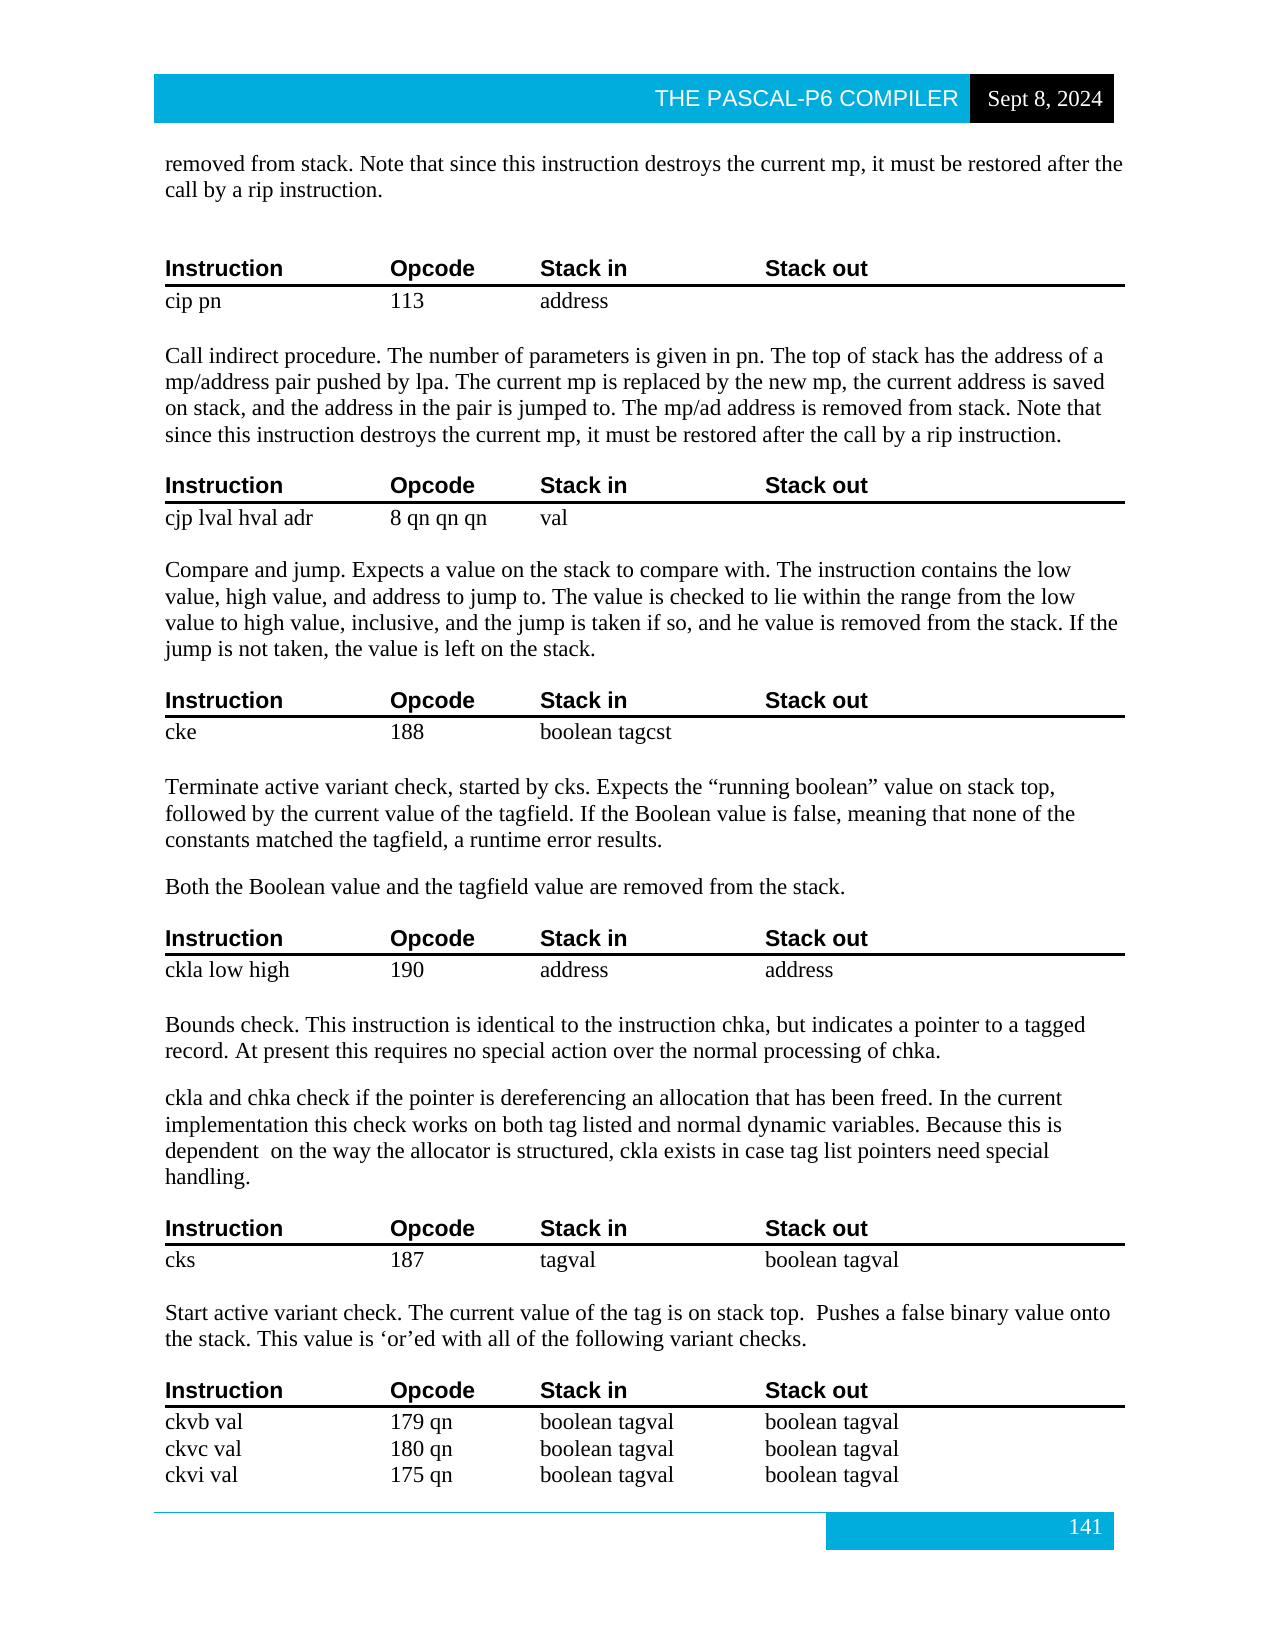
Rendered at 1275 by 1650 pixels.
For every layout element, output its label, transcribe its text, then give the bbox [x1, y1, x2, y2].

text Start active variant check. The current value of the tag is on stack top. Pushes a false binary value onto the stack. This value is ‘or’ed with all of the following variant checks. [165, 1299, 1125, 1352]
text Instruction Opcode Stack in Stack out [165, 472, 1125, 501]
text Bounds check. This instruction is identical to the instruction chka, but indicates a pointer to a tagged record. At present this requires no special action over the normal processing of chka. [165, 1011, 1125, 1063]
text Instruction Opcode Stack in Stack out [165, 687, 1125, 715]
text Instruction Opcode Stack in Stack out [165, 924, 1125, 953]
text cke 188 boolean tagcst [165, 718, 1125, 745]
text Terminate active variant check, started by cks. Expects the “running boolean” value on stack top, followed by the current value of the tagfield. If the Boolean value is false, meaning that none of the constants matched the tagfield, a runtime error results. [165, 773, 1125, 852]
text Call indirect procedure. The number of parameters is given in pn. The top of stack has the address of a mp/address pair pushed by lpa. The current mp is replaced by the new mp, the current address is saved on stack, and the address in the pair is jumped to. The mp/ad address is removed from stack. Note that since this instruction destroys the current mp, it must be restored after the call by a rip instruction. [165, 342, 1125, 447]
text cjp lval hval adr 8 qn qn qn val [165, 504, 1125, 530]
text ckla and chka check if the pointer is dereferencing an allocation that has been freed. In the current implementation this check works on both tag listed and normal dynamic variables. Because this is dependent on the way the allocator is structured, ckla exists in case tag list pointers need special handling. [165, 1084, 1125, 1190]
text ckla low high 190 address address [165, 956, 1125, 982]
text cip pn 113 address [165, 287, 1125, 313]
text Instruction Opcode Stack in Stack out [165, 1377, 1125, 1405]
text ckvb val 179 qn boolean tagval boolean tagval [165, 1408, 1125, 1435]
text ckvi val 175 qn boolean tagval boolean tagval [165, 1461, 1125, 1487]
text Compare and jump. Expects a value on the stack to compare with. The instruction contains the low value, high value, and address to jump to. The value is checked to lie within the range from the low value to high value, inclusive, and the jump is taken if so, and he value is removed from the stack. If the jump is not taken, the value is left on the stack. [165, 556, 1125, 662]
text Instruction Opcode Stack in Stack out [165, 255, 1125, 284]
text removed from stack. Note that since this instruction destroys the current mp, it must be restored after the call by a rip instruction. [165, 150, 1125, 203]
text Both the Boolean value and the tagfield value are removed from the stack. [165, 873, 1125, 899]
text Instruction Opcode Stack in Stack out [165, 1215, 1125, 1243]
text ckvc val 180 qn boolean tagval boolean tagval [165, 1435, 1125, 1461]
text cks 187 tagval boolean tagval [165, 1246, 1125, 1273]
